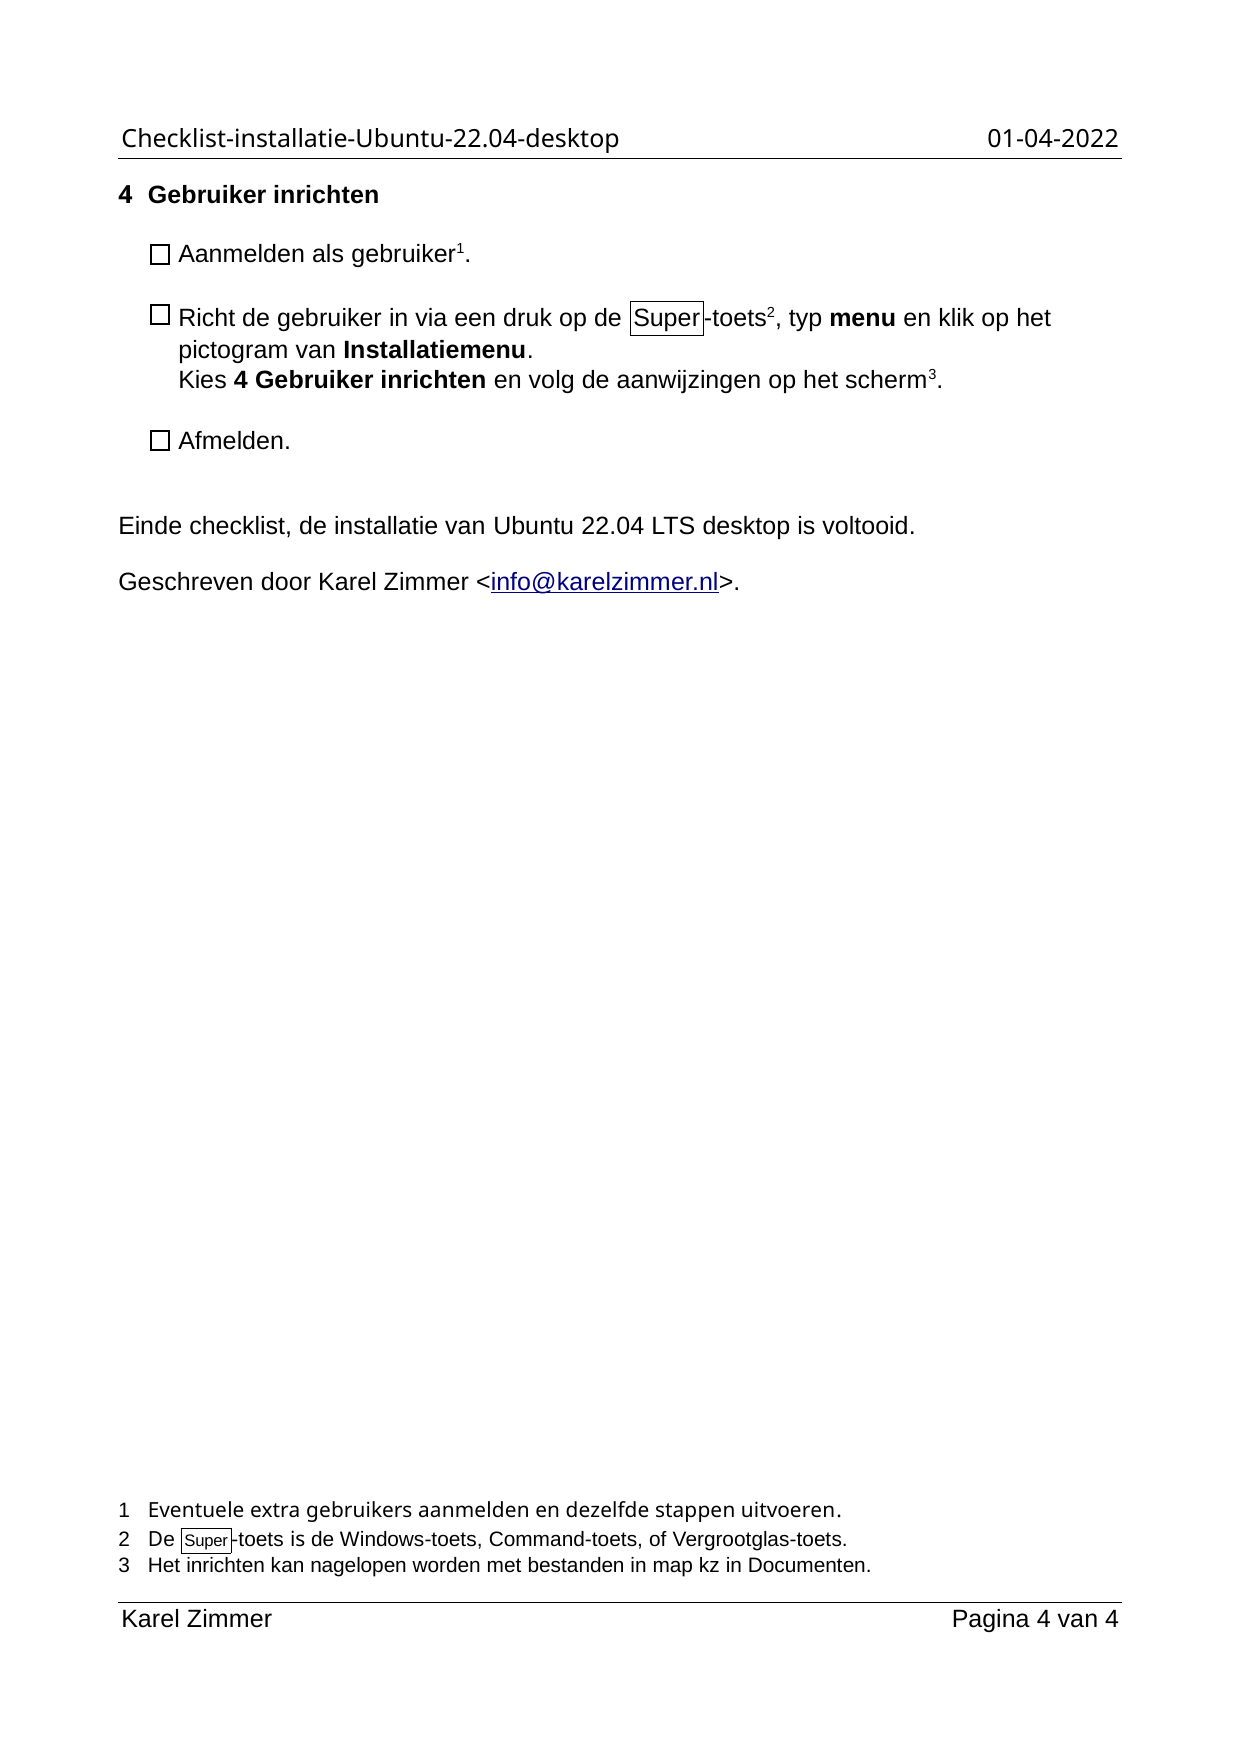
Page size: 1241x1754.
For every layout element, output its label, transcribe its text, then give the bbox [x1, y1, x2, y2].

text Geschreven door Karel Zimmer <info@karelzimmer.nl>. [118, 568, 1122, 596]
table_cell Afmelden. [177, 426, 1122, 456]
table_cell Richt de gebruiker in via een druk op de Super-toets, typ menu en klik op het pictogram van Installatiemenu. [177, 300, 1122, 365]
table_cell [141, 365, 177, 395]
table_cell [141, 269, 177, 300]
table_cell [141, 300, 177, 365]
table_cell [141, 395, 177, 426]
table_cell [177, 395, 1122, 426]
table_cell [177, 269, 1122, 300]
table_header Aanmelden als gebruiker. [177, 239, 1122, 269]
text Einde checklist, de installatie van Ubuntu 22.04 LTS desktop is voltooid. [118, 512, 1122, 540]
table_cell [141, 426, 177, 456]
table_header [141, 239, 177, 269]
list Gebruiker inrichten [118, 177, 1122, 211]
table_cell Kies 4 Gebruiker inrichten en volg de aanwijzingen op het scherm. [177, 365, 1122, 395]
